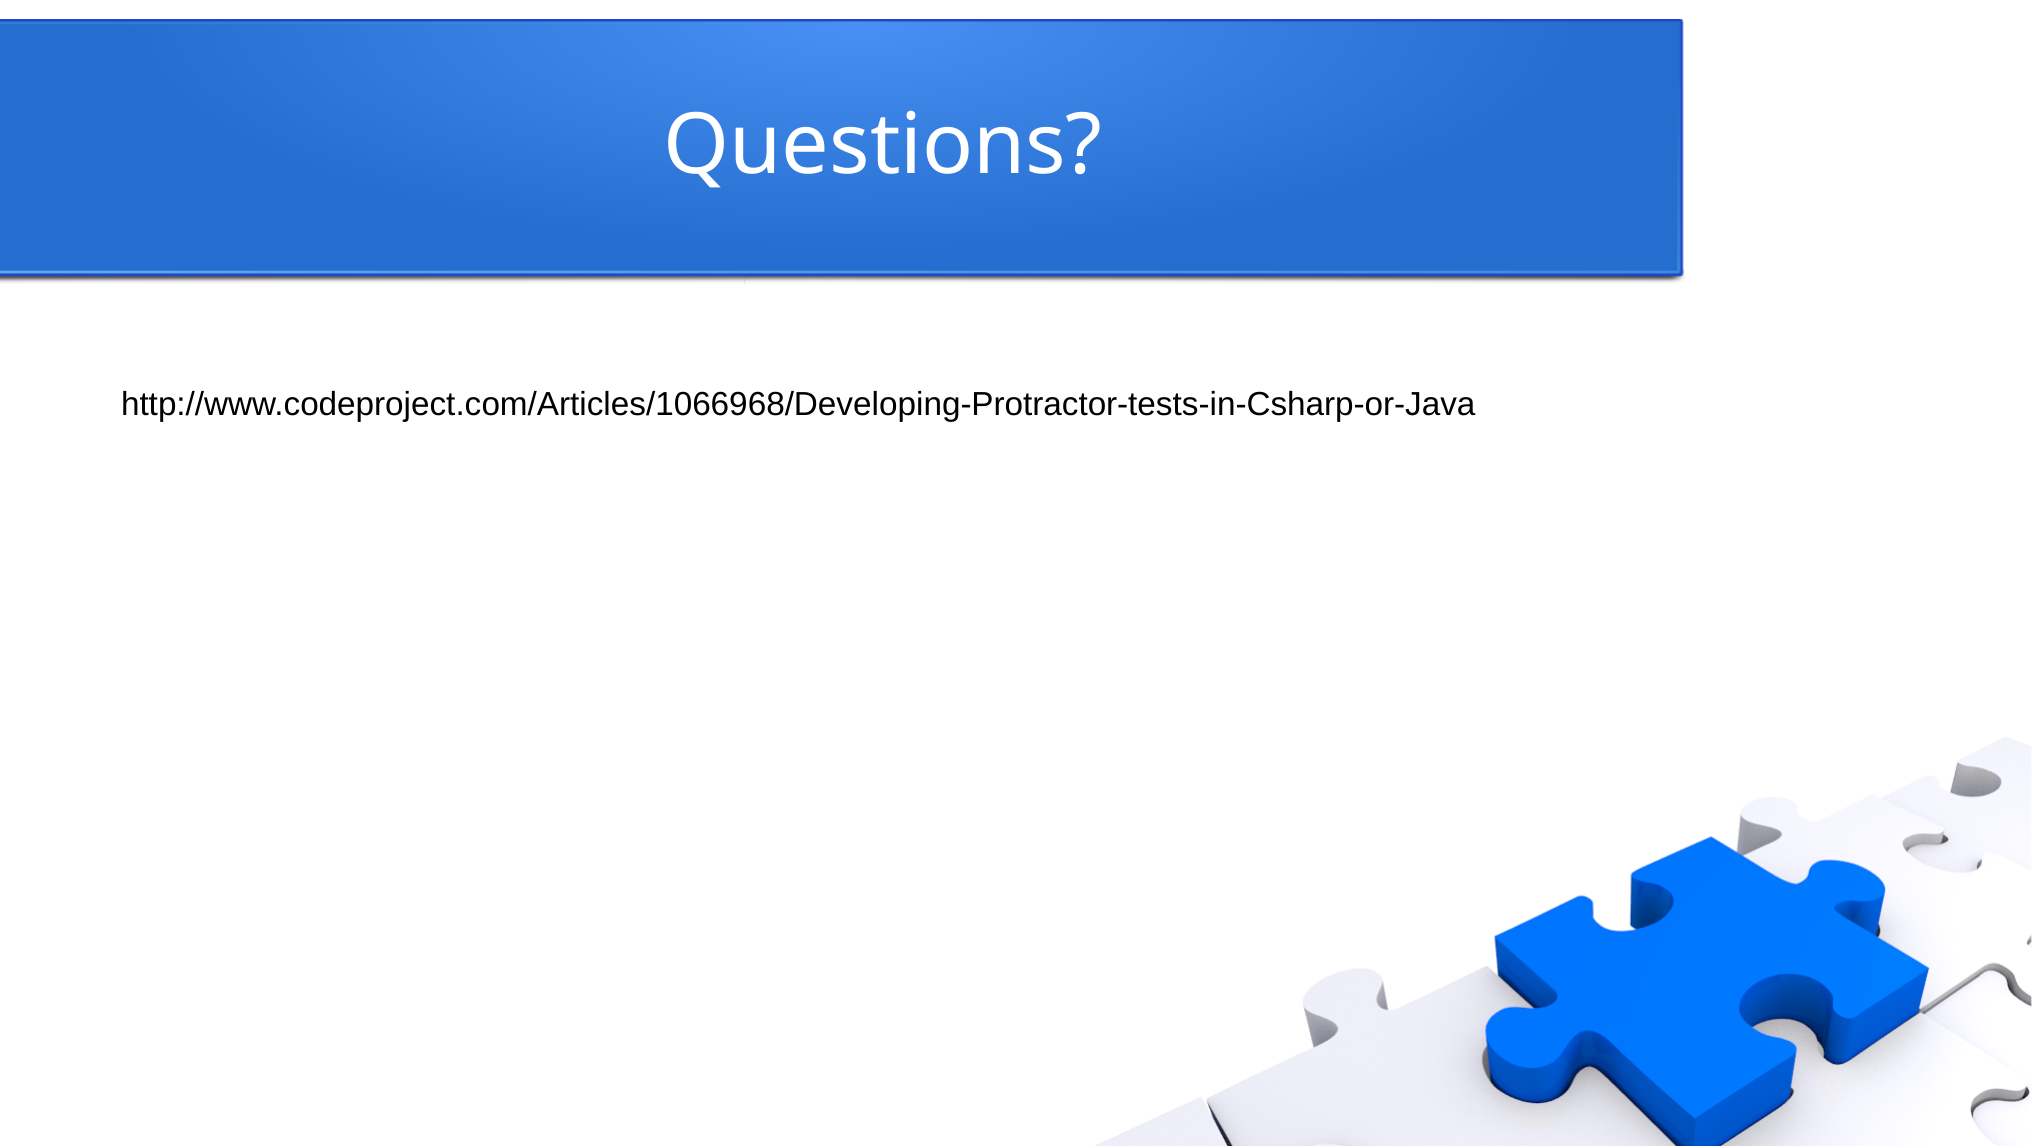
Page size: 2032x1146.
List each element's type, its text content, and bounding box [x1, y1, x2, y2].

picture [1071, 605, 2032, 1146]
picture [0, 19, 1689, 284]
text_box http://www.codeproject.com/Articles/1066968/Developing-Protractor-tests-in-Csharp-or-Java [106, 377, 1619, 430]
title Questions? [101, 45, 1666, 237]
